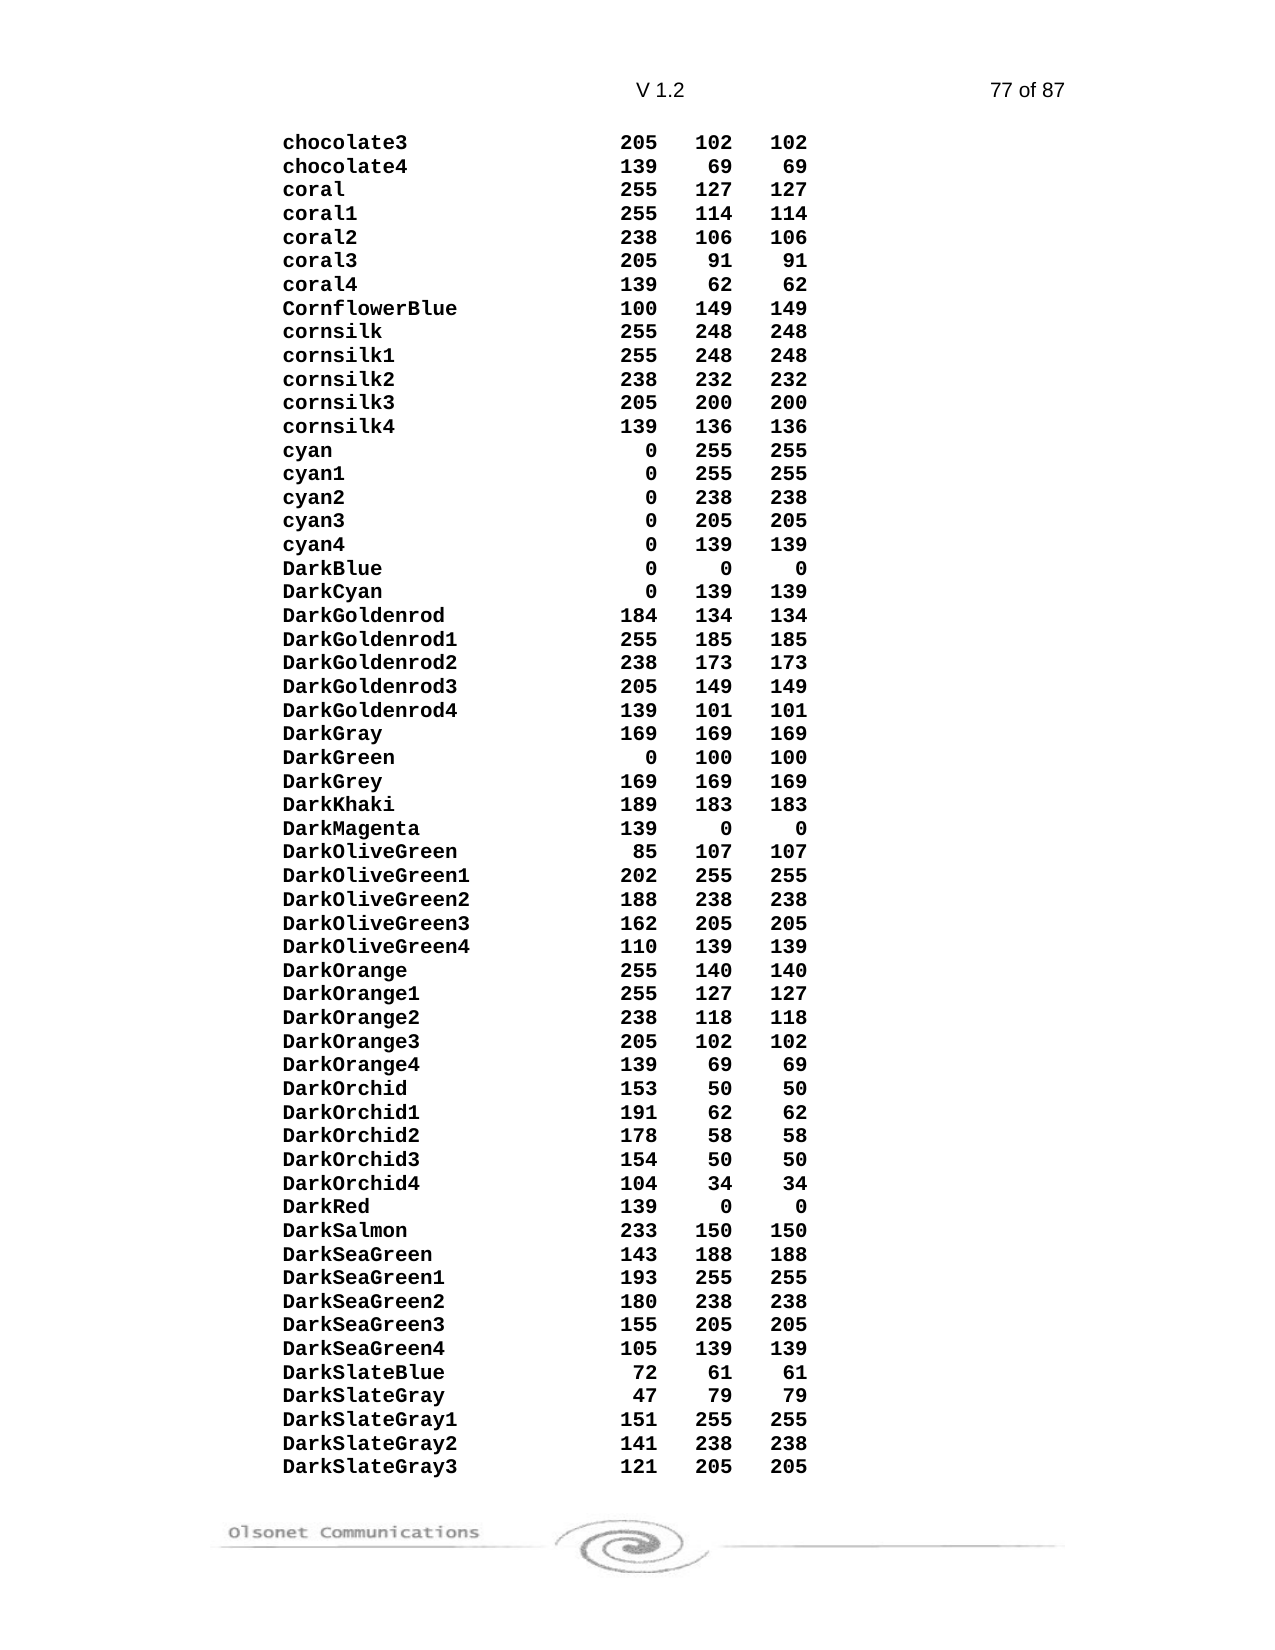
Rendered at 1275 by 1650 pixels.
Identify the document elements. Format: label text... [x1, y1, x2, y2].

text cornsilk3 205 200 200 [282, 392, 1065, 416]
text DarkOrange 255 140 140 [282, 960, 1065, 983]
text cyan2 0 238 238 [282, 487, 1065, 511]
text DarkOrchid3 154 50 50 [282, 1149, 1065, 1173]
text DarkOrange3 205 102 102 [282, 1031, 1065, 1054]
text cyan3 0 205 205 [282, 511, 1065, 534]
text DarkOliveGreen 85 107 107 [282, 842, 1065, 865]
text DarkSlateBlue 72 61 61 [282, 1362, 1065, 1385]
text cyan4 0 139 139 [282, 534, 1065, 558]
text DarkGoldenrod 184 134 134 [282, 605, 1065, 629]
text DarkGoldenrod1 255 185 185 [282, 629, 1065, 652]
text DarkGoldenrod4 139 101 101 [282, 700, 1065, 723]
text DarkSeaGreen4 105 139 139 [282, 1338, 1065, 1362]
text DarkOrange1 255 127 127 [282, 983, 1065, 1007]
text cyan1 0 255 255 [282, 463, 1065, 487]
text DarkSeaGreen 143 188 188 [282, 1243, 1065, 1267]
text DarkSlateGray 47 79 79 [282, 1385, 1065, 1409]
text DarkOrange2 238 118 118 [282, 1007, 1065, 1031]
text DarkCyan 0 139 139 [282, 581, 1065, 605]
text DarkRed 139 0 0 [282, 1196, 1065, 1220]
text DarkGoldenrod3 205 149 149 [282, 676, 1065, 700]
text DarkOrange4 139 69 69 [282, 1054, 1065, 1078]
text chocolate4 139 69 69 [282, 156, 1065, 179]
text DarkOrchid1 191 62 62 [282, 1102, 1065, 1125]
text chocolate3 205 102 102 [282, 132, 1065, 156]
text cyan 0 255 255 [282, 439, 1065, 463]
text DarkGreen 0 100 100 [282, 747, 1065, 771]
text DarkOliveGreen2 188 238 238 [282, 889, 1065, 912]
text DarkSlateGray2 141 238 238 [282, 1433, 1065, 1456]
text CornflowerBlue 100 149 149 [282, 298, 1065, 321]
text cornsilk 255 248 248 [282, 321, 1065, 345]
text DarkMagenta 139 0 0 [282, 818, 1065, 842]
text DarkOrchid 153 50 50 [282, 1078, 1065, 1102]
text DarkOliveGreen1 202 255 255 [282, 865, 1065, 889]
text DarkSlateGray1 151 255 255 [282, 1409, 1065, 1433]
text cornsilk1 255 248 248 [282, 345, 1065, 369]
text coral3 205 91 91 [282, 250, 1065, 274]
text DarkSeaGreen2 180 238 238 [282, 1291, 1065, 1314]
text DarkGrey 169 169 169 [282, 771, 1065, 794]
text coral4 139 62 62 [282, 274, 1065, 298]
text DarkOliveGreen4 110 139 139 [282, 936, 1065, 960]
text coral 255 127 127 [282, 179, 1065, 203]
text DarkSalmon 233 150 150 [282, 1220, 1065, 1243]
text DarkGray 169 169 169 [282, 723, 1065, 747]
text DarkKhaki 189 183 183 [282, 794, 1065, 818]
text coral2 238 106 106 [282, 227, 1065, 250]
text DarkSeaGreen1 193 255 255 [282, 1267, 1065, 1291]
text DarkSlateGray3 121 205 205 [282, 1456, 1065, 1480]
text DarkOrchid4 104 34 34 [282, 1173, 1065, 1196]
picture [210, 1504, 1065, 1596]
text cornsilk4 139 136 136 [282, 416, 1065, 439]
text DarkOrchid2 178 58 58 [282, 1125, 1065, 1149]
text coral1 255 114 114 [282, 203, 1065, 227]
text DarkBlue 0 0 0 [282, 558, 1065, 581]
text cornsilk2 238 232 232 [282, 369, 1065, 392]
text DarkGoldenrod2 238 173 173 [282, 652, 1065, 676]
text DarkOliveGreen3 162 205 205 [282, 912, 1065, 936]
text DarkSeaGreen3 155 205 205 [282, 1314, 1065, 1338]
